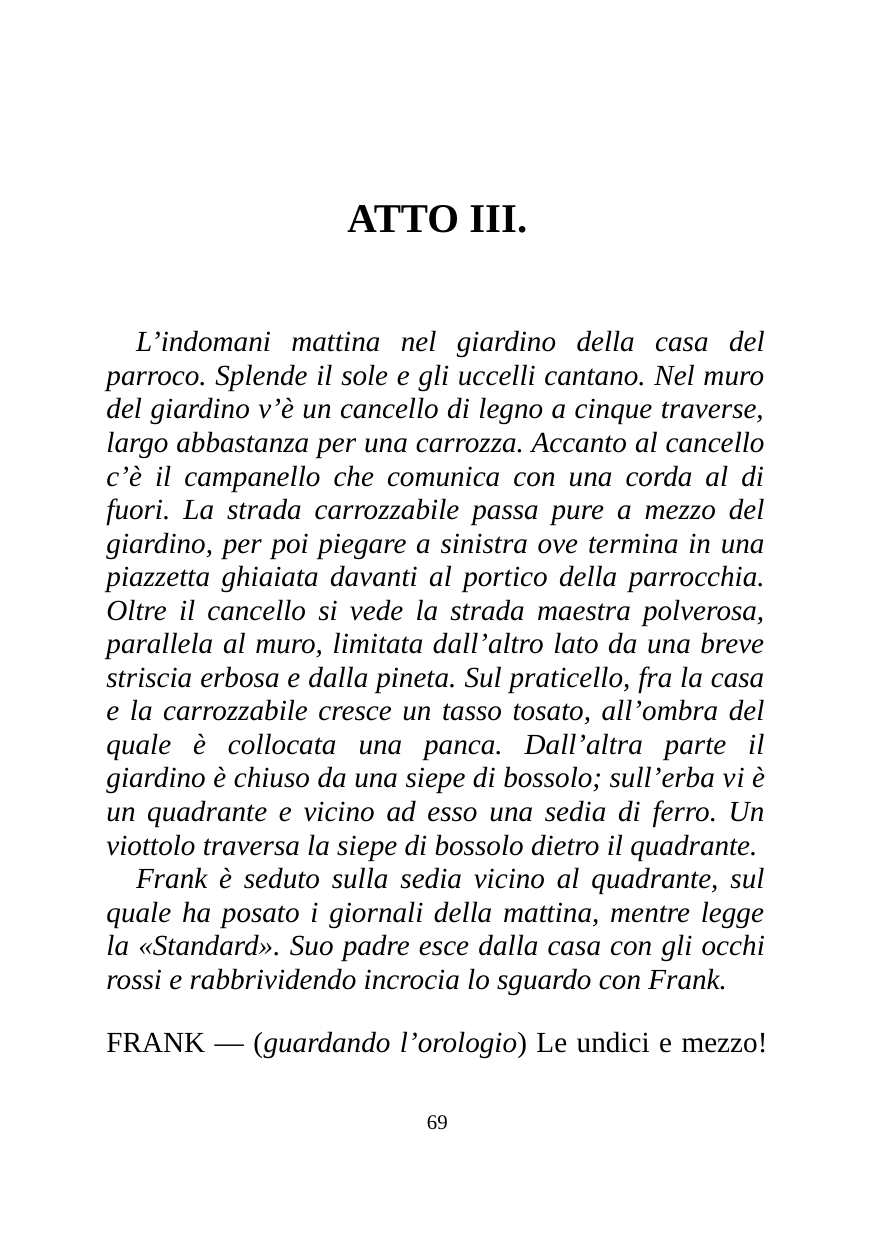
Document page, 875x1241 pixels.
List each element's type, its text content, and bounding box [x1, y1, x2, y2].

text Frank è seduto sulla sedia vicino al quadrante, sul quale ha posato i giornali della mattina, mentre legge la «Standard». Suo padre esce dalla casa con gli occhi rossi e rabbrividendo incrocia lo sguardo con Frank. [106, 861, 768, 995]
text FRANK — (guardando l’orologio) Le undici e mezzo! [106, 1025, 768, 1058]
text L’indomani mattina nel giardino della casa del parroco. Splende il sole e gli uccelli cantano. Nel muro del giardino v’è un cancello di legno a cinque traverse, largo abbastanza per una carrozza. Accanto al cancello c’è il campanello che comunica con una corda al di fuori. La strada carrozzabile passa pure a mezzo del giardino, per poi piegare a sinistra ove termina in una piazzetta ghiaiata davanti al portico della parrocchia. Oltre il cancello si vede la strada maestra polverosa, parallela al muro, limitata dall’altro lato da una breve striscia erbosa e dalla pineta. Sul praticello, fra la casa e la carrozzabile cresce un tasso tosato, all’ombra del quale è collocata una panca. Dall’altra parte il giardino è chiuso da una siepe di bossolo; sull’erba vi è un quadrante e vicino ad esso una sedia di ferro. Un viottolo traversa la siepe di bossolo dietro il quadrante. [106, 324, 768, 861]
subtitle ATTO III. [106, 195, 768, 242]
